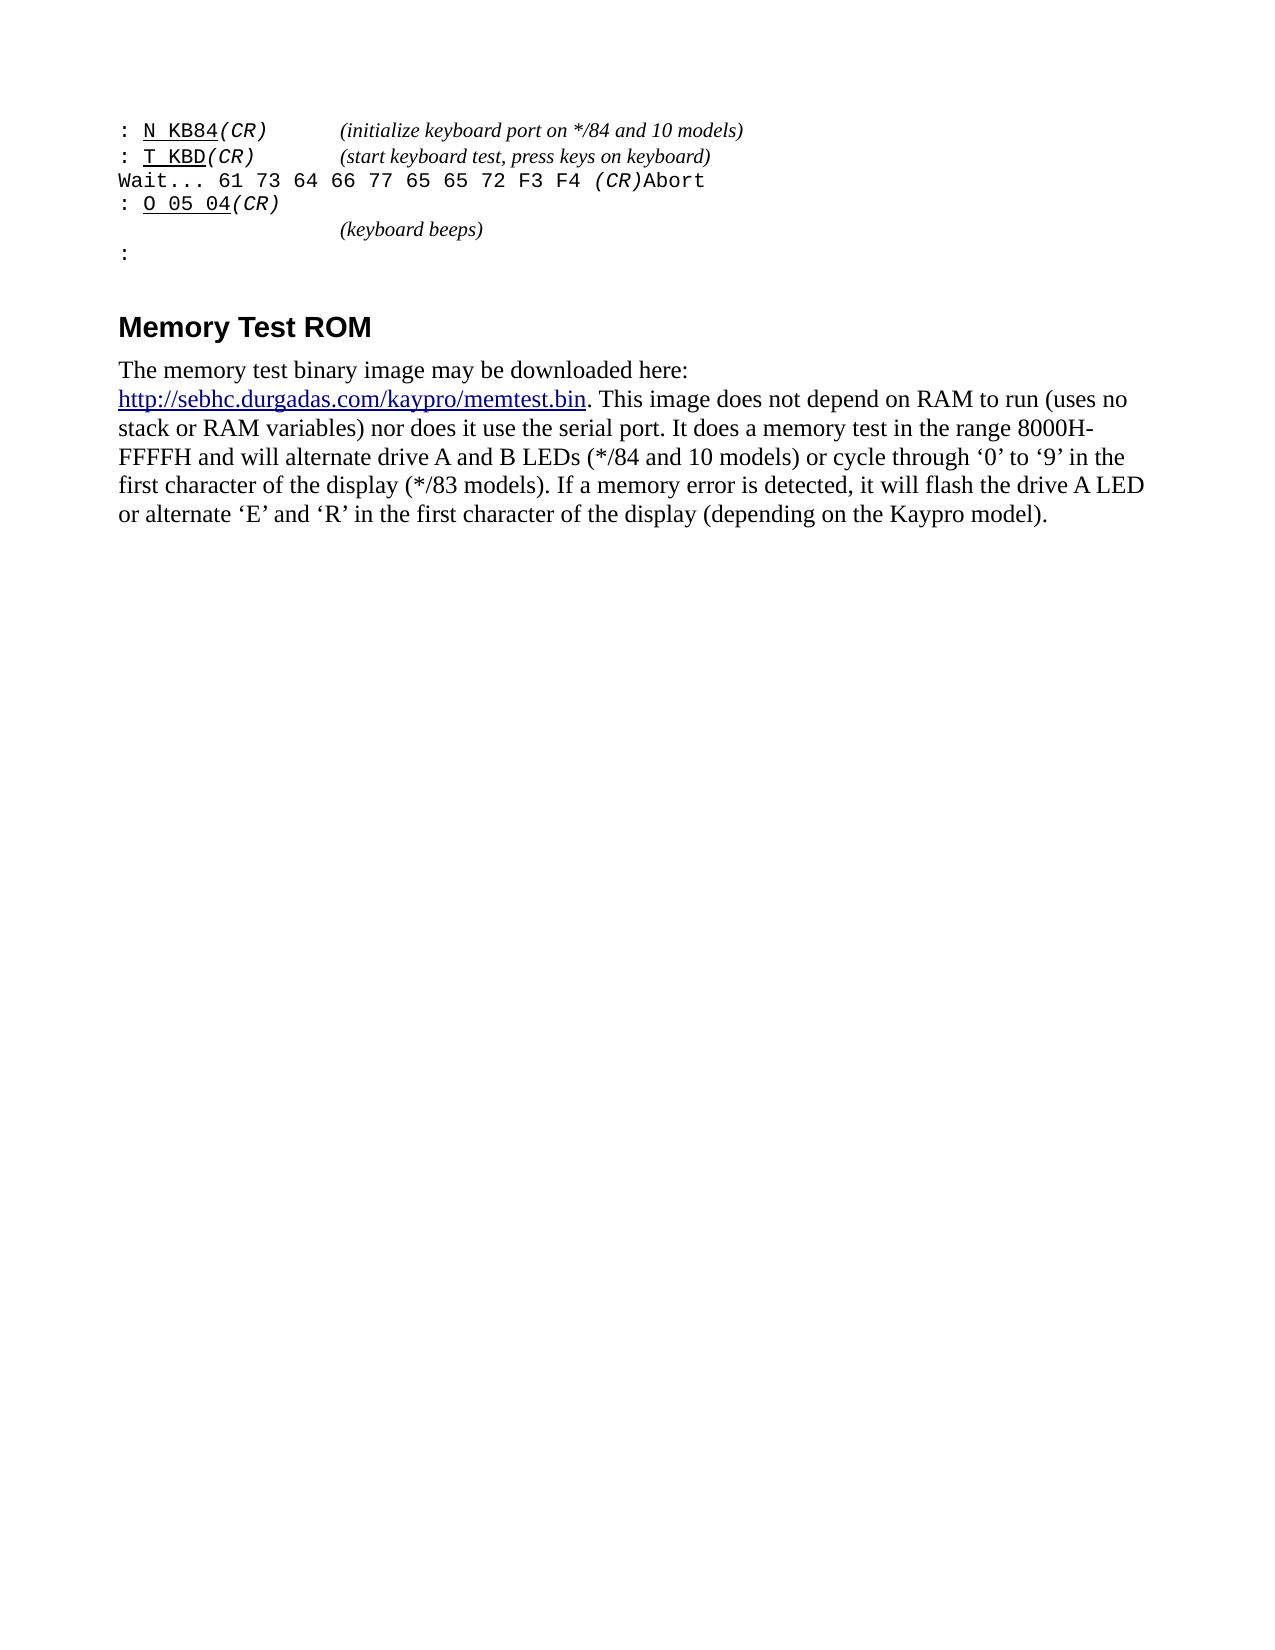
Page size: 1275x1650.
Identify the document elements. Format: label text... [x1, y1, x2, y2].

text : T KBD(CR) (start keyboard test, press keys on keyboard) [118, 144, 1157, 169]
text Wait... 61 73 64 66 77 65 65 72 F3 F4 (CR)Abort [118, 169, 1157, 193]
subtitle Memory Test ROM [118, 309, 1157, 343]
text : O 05 04(CR) [118, 193, 1157, 217]
text The memory test binary image may be downloaded here: http://sebhc.durgadas.com/kaypro/memtest.bin. This image does not depend on RAM to run (uses no stack or RAM variables) nor does it use the serial port. It does a memory test in the range 8000H-FFFFH and will alternate drive A and B LEDs (*/84 and 10 models) or cycle through ‘0’ to ‘9’ in the first character of the display (*/83 models). If a memory error is detected, it will flash the drive A LED or alternate ‘E’ and ‘R’ in the first character of the display (depending on the Kaypro model). [118, 356, 1157, 528]
text : N KB84(CR) (initialize keyboard port on */84 and 10 models) [118, 118, 1157, 144]
text : [118, 243, 1157, 266]
text (keyboard beeps) [118, 217, 1157, 243]
